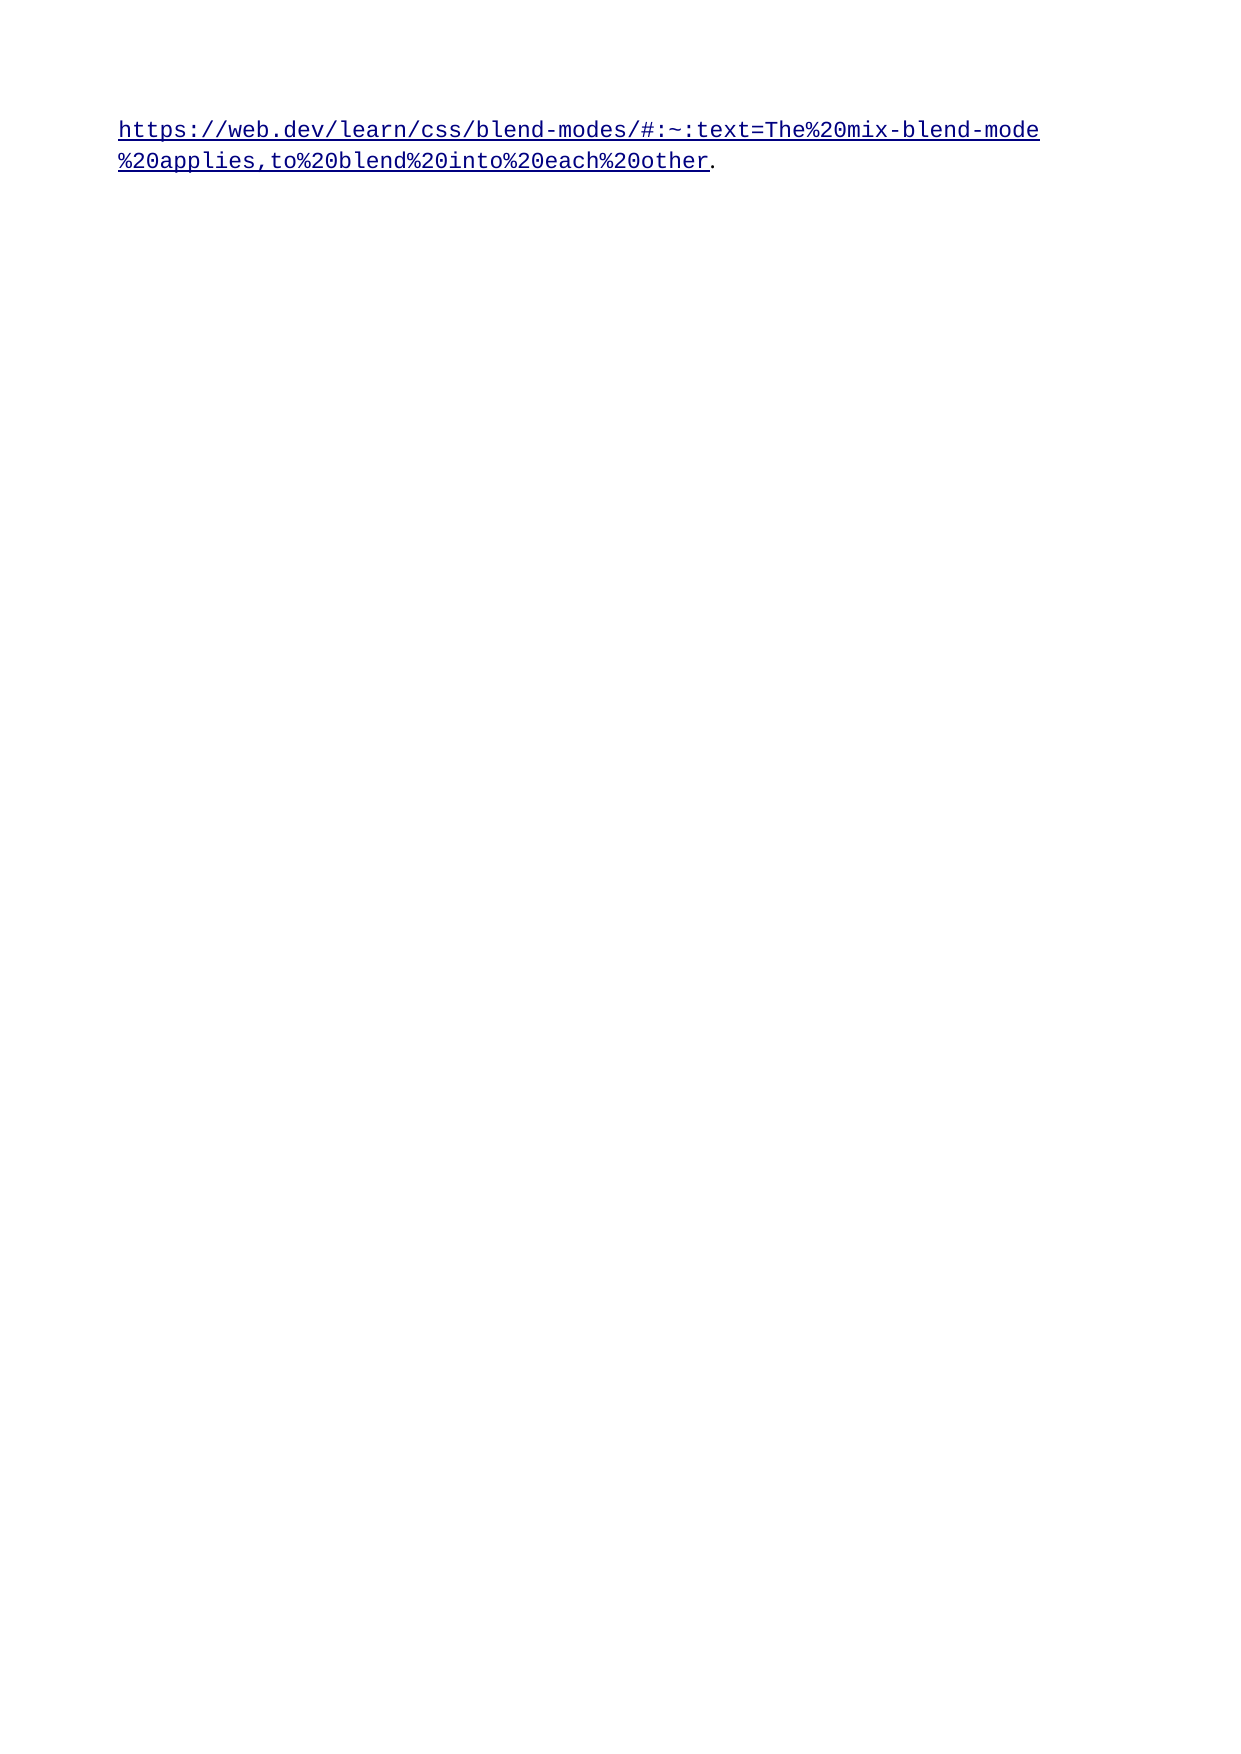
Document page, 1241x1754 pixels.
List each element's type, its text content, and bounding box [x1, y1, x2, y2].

text https://web.dev/learn/css/blend-modes/#:~:text=The%20mix-blend-mode%20applies,to%20blend%20into%20each%20other. [118, 118, 1122, 175]
